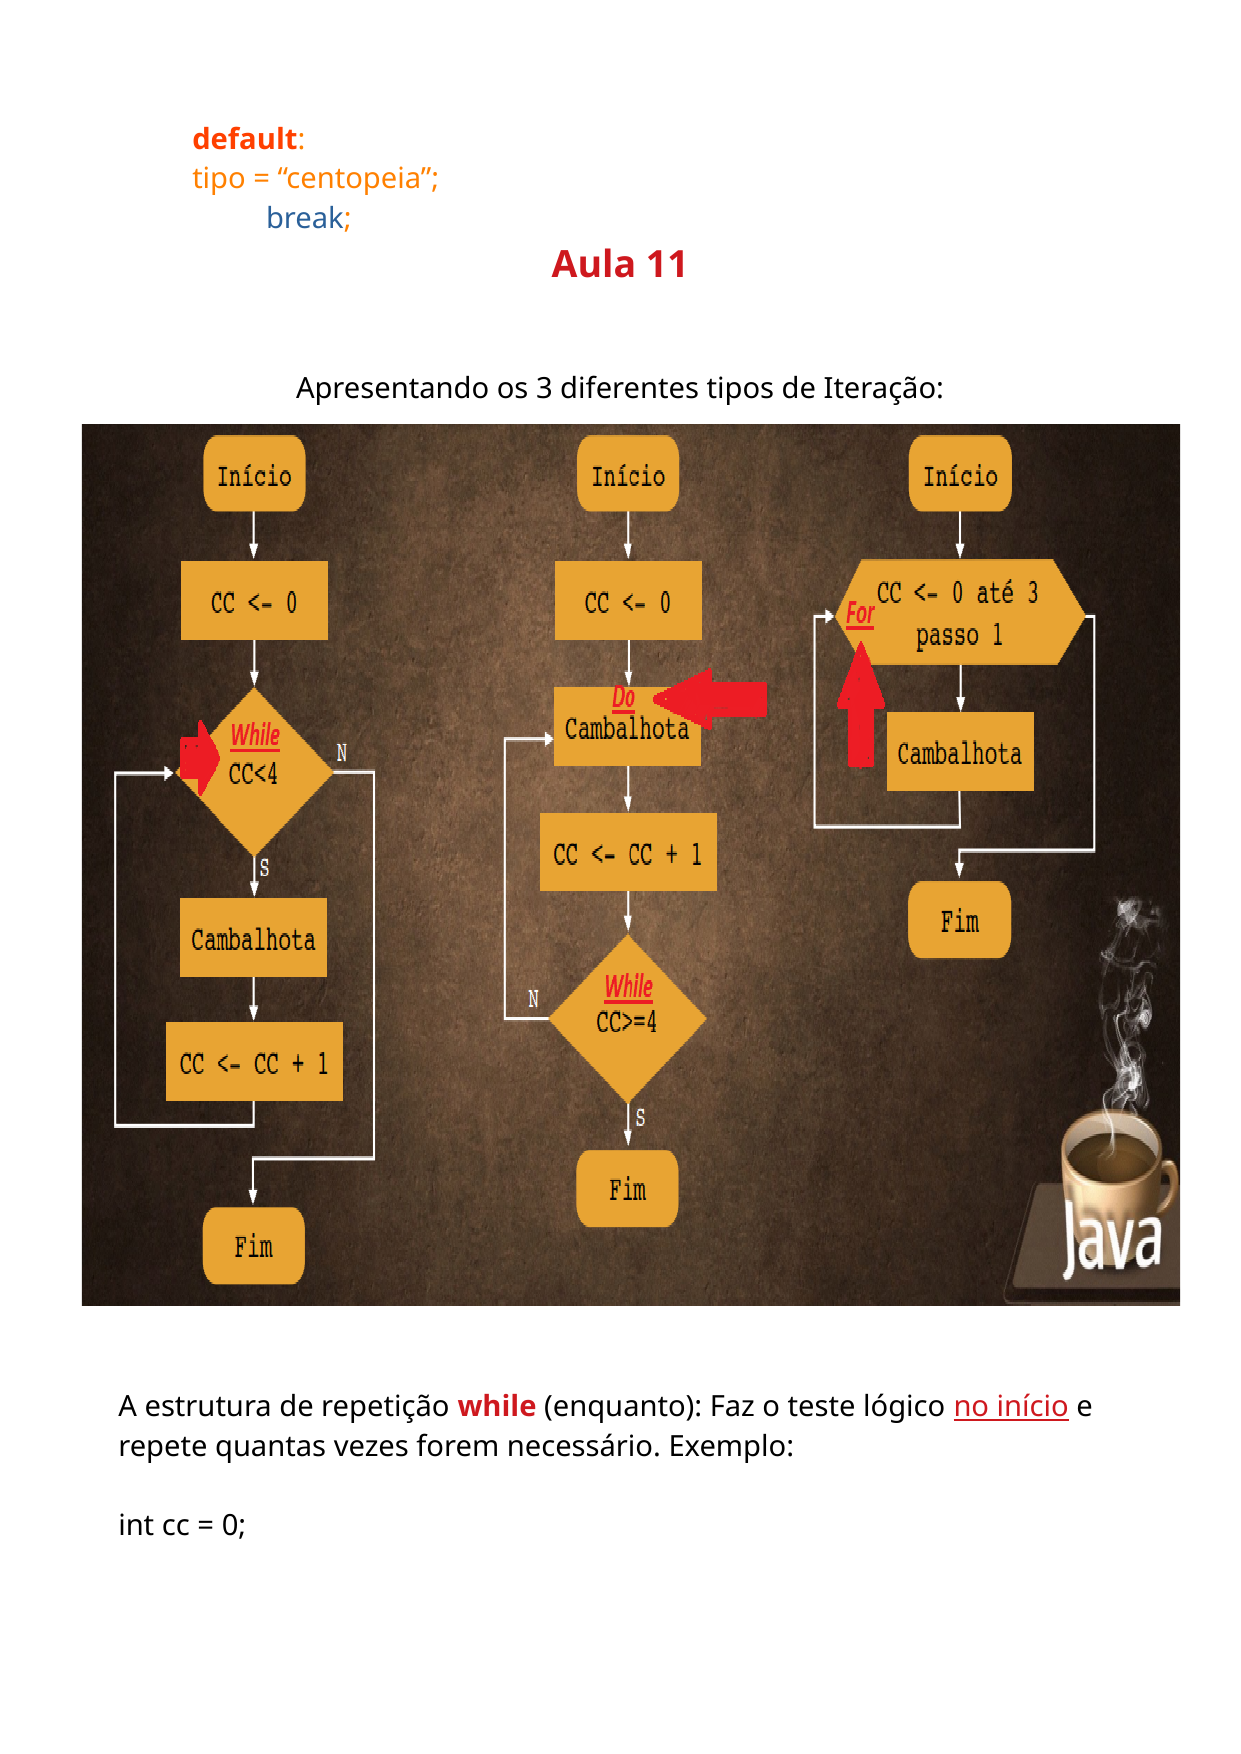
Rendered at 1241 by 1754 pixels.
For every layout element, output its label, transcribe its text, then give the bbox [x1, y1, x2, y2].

text tipo = “centopeia”; [118, 158, 1122, 197]
text Apresentando os 3 diferentes tipos de Iteração: [118, 368, 1122, 407]
text int cc = 0; [118, 1504, 1122, 1544]
text break; [118, 197, 1122, 237]
text A estrutura de repetição while (enquanto): Faz o teste lógico no início e repete quantas vezes forem necessário. Exemplo: [118, 1385, 1122, 1464]
text Aula 11 [118, 237, 1122, 288]
picture [81, 424, 1181, 1306]
text default: [118, 118, 1122, 158]
